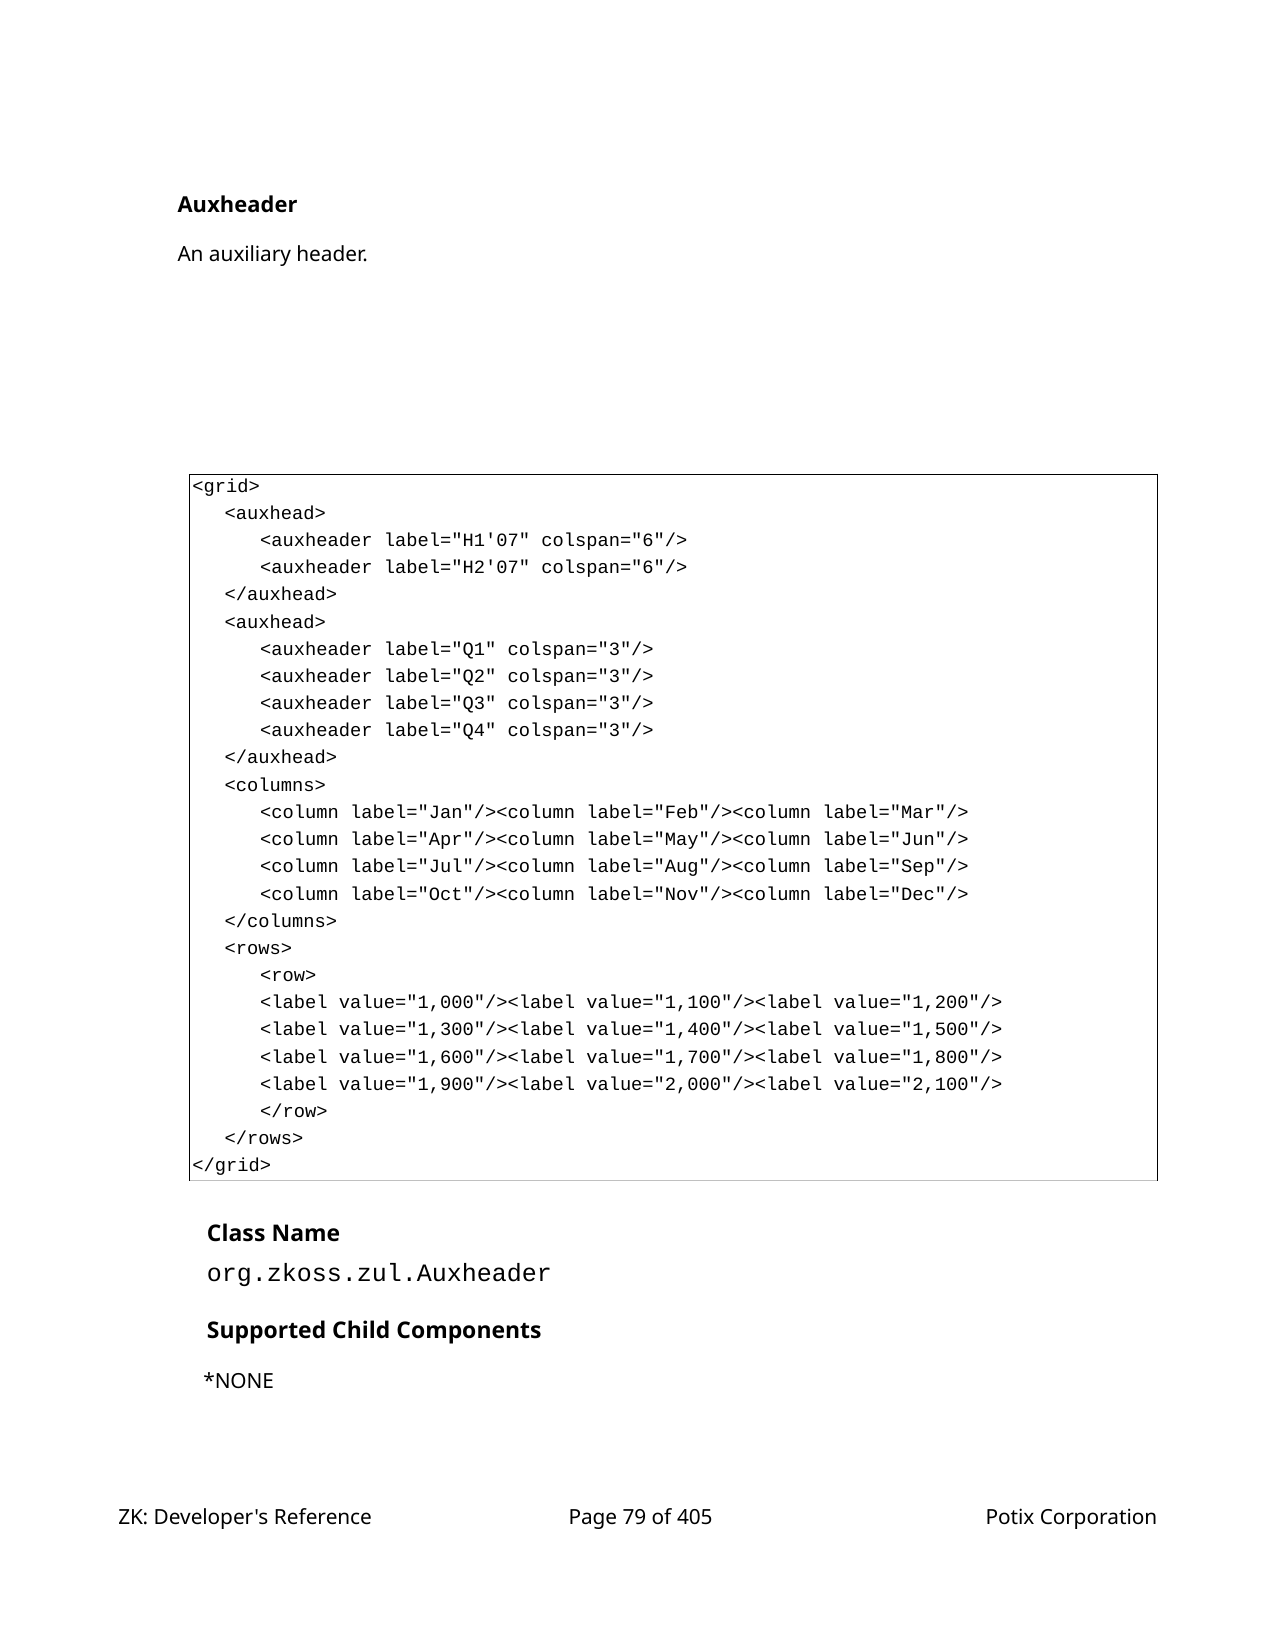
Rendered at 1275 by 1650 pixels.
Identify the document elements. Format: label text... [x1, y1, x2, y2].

text <auxheader label="Q1" colspan="3"/> [190, 637, 1157, 661]
text <label value="1,900"/><label value="2,000"/><label value="2,100"/> [190, 1072, 1157, 1096]
text <auxheader label="H2'07" colspan="6"/> [190, 555, 1157, 579]
text </columns> [190, 908, 1157, 933]
text </grid> [190, 1153, 1157, 1180]
text <label value="1,000"/><label value="1,100"/><label value="1,200"/> [190, 990, 1157, 1014]
text <column label="Jan"/><column label="Feb"/><column label="Mar"/> [190, 800, 1157, 824]
text <columns> [190, 773, 1157, 797]
text <auxheader label="Q3" colspan="3"/> [190, 691, 1157, 715]
text *NONE [118, 1366, 1157, 1394]
text org.zkoss.zul.Auxheader [207, 1261, 1157, 1289]
text </auxhead> [190, 582, 1157, 607]
subtitle Auxheader [177, 189, 1157, 219]
text <auxheader label="Q2" colspan="3"/> [190, 664, 1157, 688]
text <row> [190, 963, 1157, 987]
subtitle Class Name [207, 1217, 1157, 1248]
text <auxhead> [190, 501, 1157, 525]
text <label value="1,300"/><label value="1,400"/><label value="1,500"/> [190, 1017, 1157, 1042]
text </row> [190, 1099, 1157, 1123]
text <rows> [190, 936, 1157, 960]
text <auxhead> [190, 609, 1157, 634]
text <column label="Jul"/><column label="Aug"/><column label="Sep"/> [190, 854, 1157, 878]
text <auxheader label="H1'07" colspan="6"/> [190, 528, 1157, 552]
text <grid> [190, 475, 1157, 498]
text </rows> [190, 1126, 1157, 1150]
text <label value="1,600"/><label value="1,700"/><label value="1,800"/> [190, 1044, 1157, 1069]
subtitle Supported Child Components [207, 1314, 1157, 1345]
text <column label="Oct"/><column label="Nov"/><column label="Dec"/> [190, 881, 1157, 906]
text An auxiliary header. [177, 239, 1157, 268]
text <auxheader label="Q4" colspan="3"/> [190, 718, 1157, 742]
text <column label="Apr"/><column label="May"/><column label="Jun"/> [190, 827, 1157, 851]
text </auxhead> [190, 745, 1157, 770]
